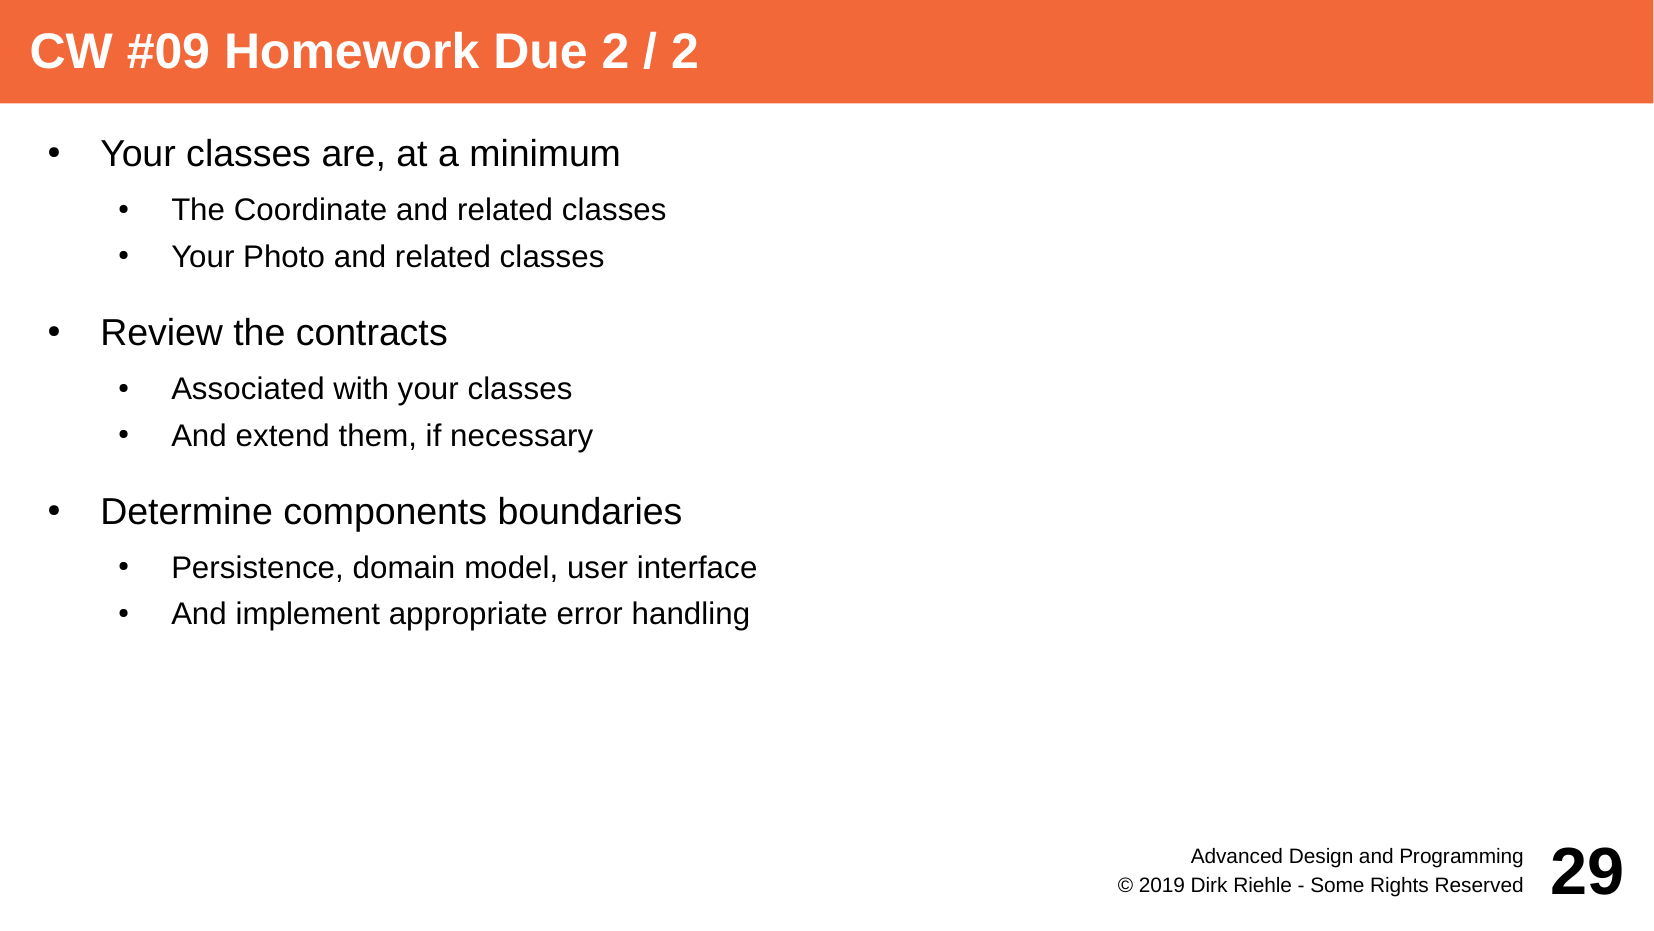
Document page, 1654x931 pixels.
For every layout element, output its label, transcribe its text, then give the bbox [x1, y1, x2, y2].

list Your classes are, at a minimum The Coordinate and related classes Your Photo and related classes Review the contracts Associated with your classes And extend them, if necessary Determine components boundaries Persistence, domain model, user interface And implement appropriate error handling [29, 132, 1625, 813]
title CW #09 Homework Due 2 / 2 [0, 0, 1654, 104]
